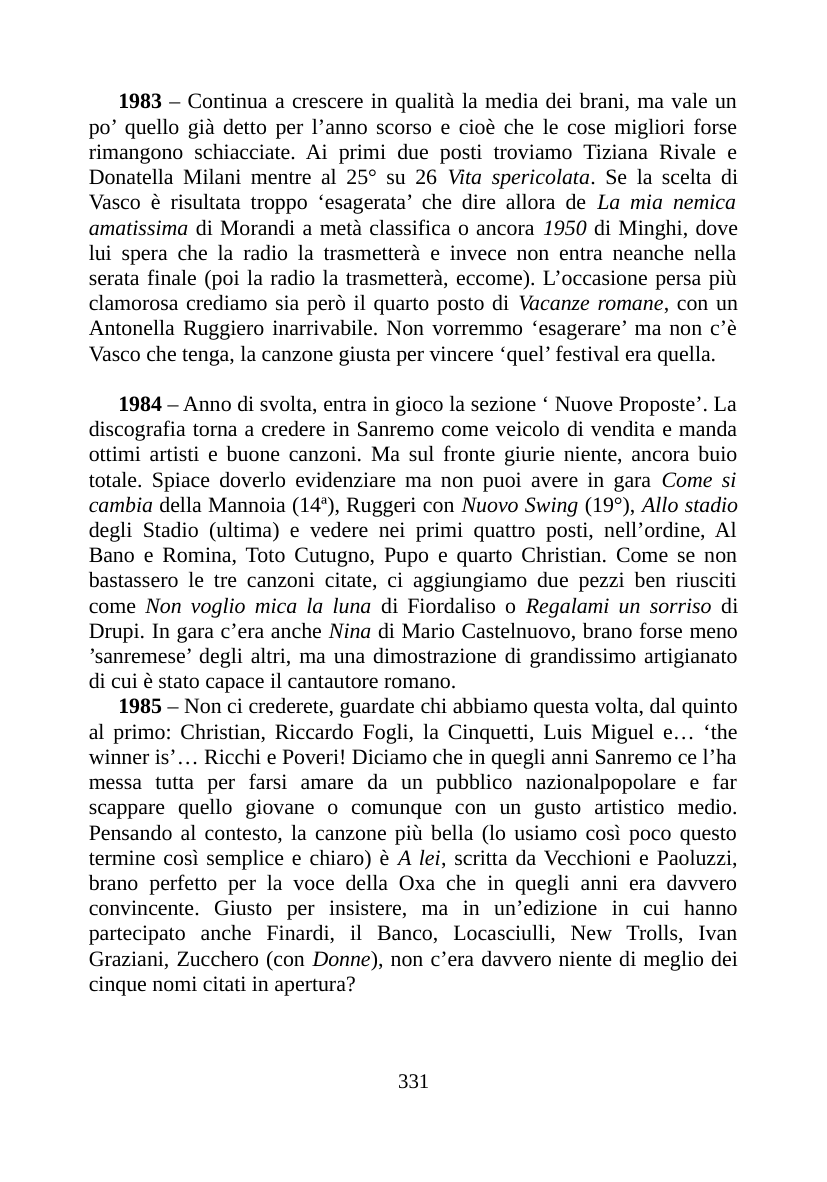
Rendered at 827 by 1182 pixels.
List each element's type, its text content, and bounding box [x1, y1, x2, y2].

text 1984 – Anno di svolta, entra in gioco la sezione ‘ Nuove Proposte’. La discografia torna a credere in Sanremo come veicolo di vendita e manda ottimi artisti e buone canzoni. Ma sul fronte giurie niente, ancora buio totale. Spiace doverlo evidenziare ma non puoi avere in gara Come si cambia della Mannoia (14ª), Ruggeri con Nuovo Swing (19°), Allo stadio degli Stadio (ultima) e vedere nei primi quattro posti, nell’ordine, Al Bano e Romina, Toto Cutugno, Pupo e quarto Christian. Come se non bastassero le tre canzoni citate, ci aggiungiamo due pezzi ben riusciti come Non voglio mica la luna di Fiordaliso o Regalami un sorriso di Drupi. In gara c’era anche Nina di Mario Castelnuovo, brano forse meno ’sanremese’ degli altri, ma una dimostrazione di grandissimo artigianato di cui è stato capace il cantautore romano. [88, 391, 738, 693]
text 1985 – Non ci crederete, guardate chi abbiamo questa volta, dal quinto al primo: Christian, Riccardo Fogli, la Cinquetti, Luis Miguel e… ‘the winner is’… Ricchi e Poveri! Diciamo che in quegli anni Sanremo ce l’ha messa tutta per farsi amare da un pubblico nazionalpopolare e far scappare quello giovane o comunque con un gusto artistico medio. Pensando al contesto, la canzone più bella (lo usiamo così poco questo termine così semplice e chiaro) è A lei, scritta da Vecchioni e Paoluzzi, brano perfetto per la voce della Oxa che in quegli anni era davvero convincente. Giusto per insistere, ma in un’edizione in cui hanno partecipato anche Finardi, il Banco, Locasciulli, New Trolls, Ivan Graziani, Zucchero (con Donne), non c’era davvero niente di meglio dei cinque nomi citati in apertura? [88, 693, 738, 996]
text 1983 – Continua a crescere in qualità la media dei brani, ma vale un po’ quello già detto per l’anno scorso e cioè che le cose migliori forse rimangono schiacciate. Ai primi due posti troviamo Tiziana Rivale e Donatella Milani mentre al 25° su 26 Vita spericolata. Se la scelta di Vasco è risultata troppo ‘esagerata’ che dire allora de La mia nemica amatissima di Morandi a metà classifica o ancora 1950 di Minghi, dove lui spera che la radio la trasmetterà e invece non entra neanche nella serata finale (poi la radio la trasmetterà, eccome). L’occasione persa più clamorosa crediamo sia però il quarto posto di Vacanze romane, con un Antonella Ruggiero inarrivabile. Non vorremmo ‘esagerare’ ma non c’è Vasco che tenga, la canzone giusta per vincere ‘quel’ festival era quella. [88, 88, 738, 366]
